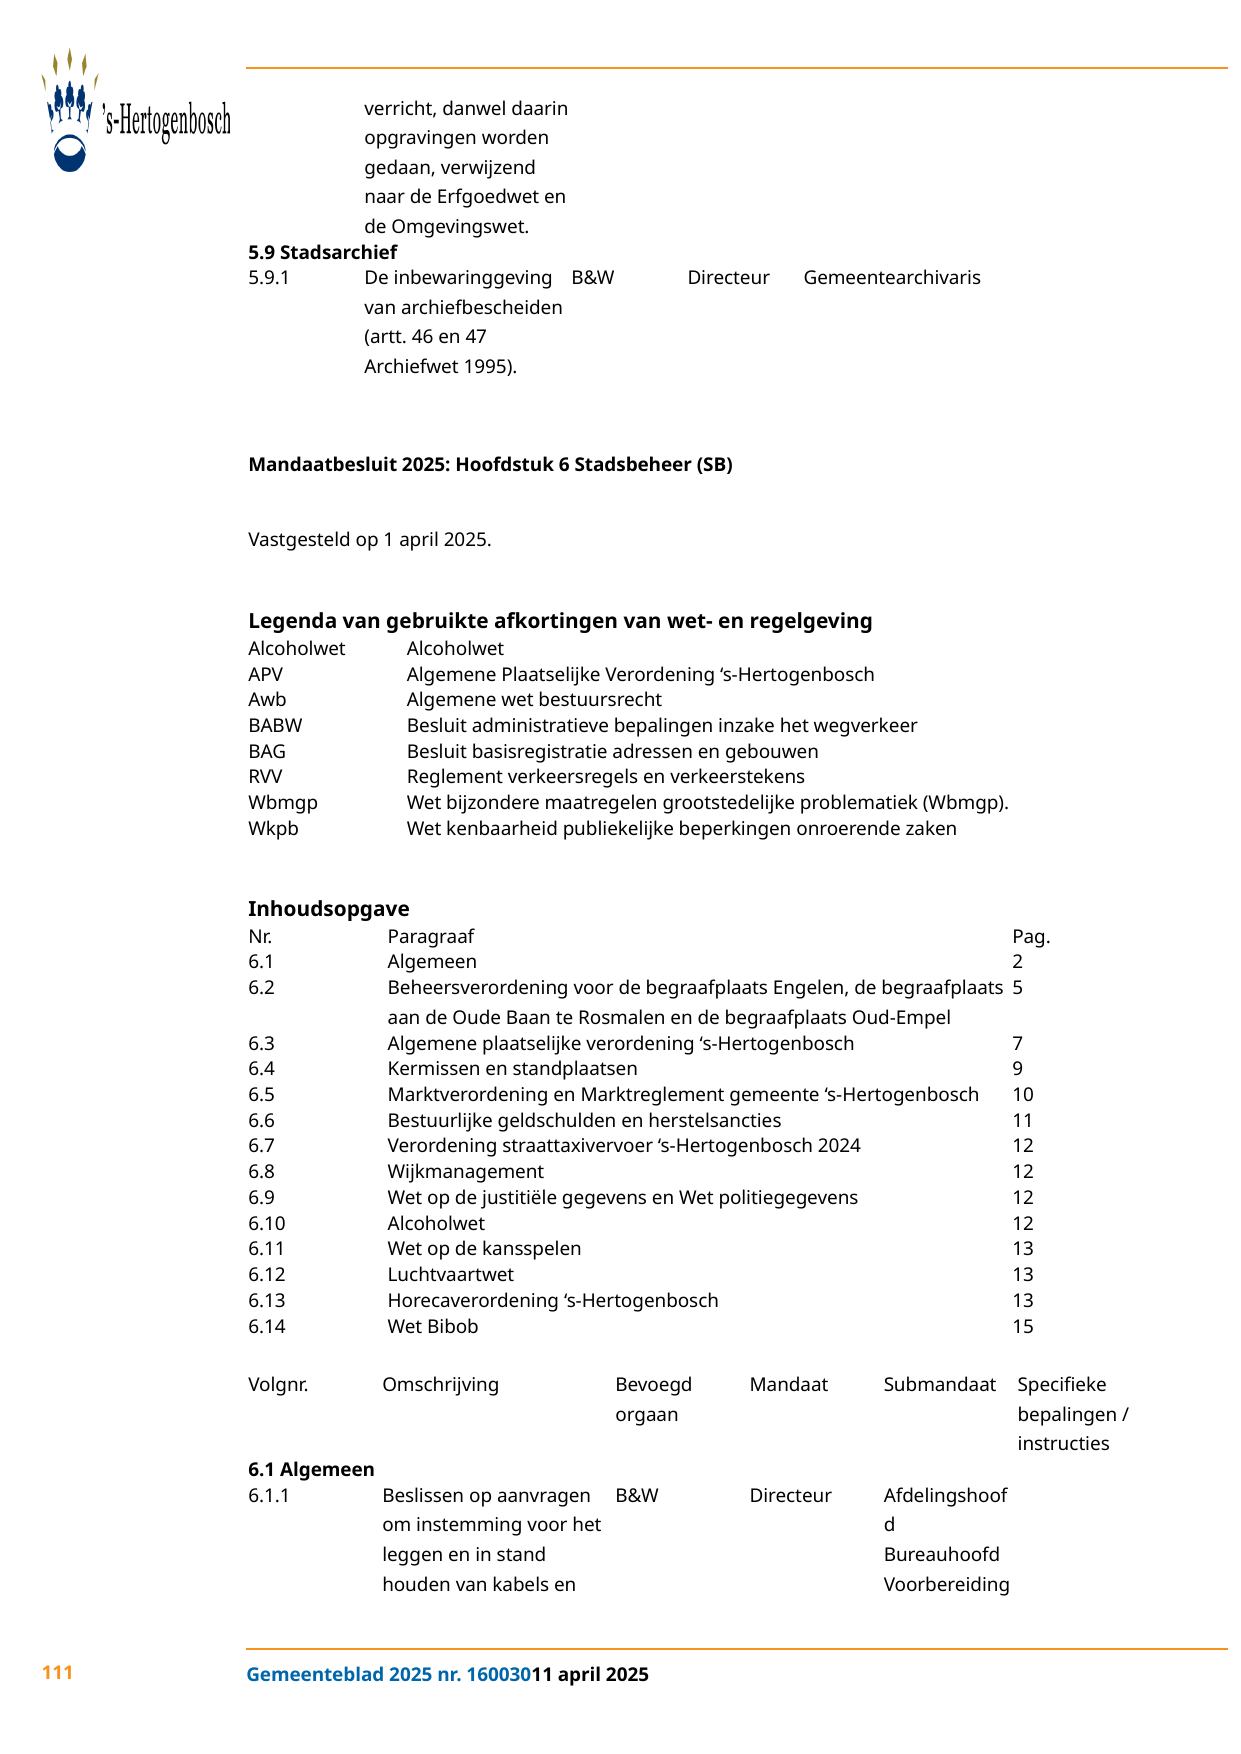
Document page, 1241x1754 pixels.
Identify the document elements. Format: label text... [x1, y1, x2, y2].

table_cell Beheersverordening voor de begraafplaats Engelen, de begraafplaats aan de Oude Baan te Rosmalen en de begraafplaats Oud-Empel [388, 975, 1012, 1030]
table_cell [248, 95, 364, 239]
table_cell 2 [1012, 949, 1152, 974]
table_cell 5 [1012, 975, 1152, 1030]
table_cell 6.6 [248, 1107, 387, 1133]
table_cell Verordening straattaxivervoer ‘s-Hertogenbosch 2024 [388, 1133, 1012, 1158]
table_cell [803, 95, 1035, 239]
table_header Volgnr. [248, 1371, 382, 1456]
text Legenda van gebruikte afkortingen van wet- en regelgeving [248, 606, 1152, 635]
table_cell 12 [1012, 1184, 1152, 1210]
table_cell 6.1 [248, 949, 387, 974]
table_cell verricht, danwel daarin opgravingen worden gedaan, verwijzend naar de Erfgoedwet en de Omgevingswet. [364, 95, 571, 239]
table_cell Wet bijzondere maatregelen grootstedelijke problematiek (Wbmgp). [407, 789, 1152, 815]
table_cell 6.2 [248, 975, 387, 1030]
table_cell BABW [248, 712, 407, 738]
text Inhoudsopgave [248, 894, 1152, 923]
table_cell 12 [1012, 1133, 1152, 1158]
table_cell 6.1.1 [248, 1482, 382, 1597]
table_cell 11 [1012, 1107, 1152, 1133]
table_cell Bestuurlijke geldschulden en herstelsancties [388, 1107, 1012, 1133]
table_cell Wet kenbaarheid publiekelijke beperkingen onroerende zaken [407, 815, 1152, 841]
table_cell B&W [615, 1482, 749, 1597]
table_cell 6.8 [248, 1159, 387, 1184]
table_cell 6.14 [248, 1313, 387, 1338]
table_cell Afdelingshoofd Bureauhoofd Voorbereiding [884, 1482, 1017, 1597]
table_cell [687, 95, 803, 239]
table_cell Gemeentearchivaris [803, 265, 1035, 379]
table_cell BAG [248, 738, 407, 764]
table_cell Wkpb [248, 815, 407, 841]
table_cell 13 [1012, 1287, 1152, 1313]
table_cell Horecaverordening ‘s-Hertogenbosch [388, 1287, 1012, 1313]
table_header Bevoegd orgaan [615, 1371, 749, 1456]
table_cell Reglement verkeersregels en verkeerstekens [407, 764, 1152, 789]
table_cell Besluit administratieve bepalingen inzake het wegverkeer [407, 712, 1152, 738]
table_cell 6.7 [248, 1133, 387, 1158]
table_cell Luchtvaartwet [388, 1261, 1012, 1287]
table_cell 5.9.1 [248, 265, 364, 379]
table_header Nr. [248, 923, 387, 949]
table_cell 7 [1012, 1030, 1152, 1056]
table_cell Alcoholwet [388, 1210, 1012, 1236]
table_cell 5.9 Stadsarchief [248, 239, 1152, 264]
table_cell B&W [571, 265, 687, 379]
table_cell RVV [248, 764, 407, 789]
table_header Pag. [1012, 923, 1152, 949]
table_header Specifieke bepalingen / instructies [1018, 1371, 1152, 1456]
table_cell Beslissen op aanvragen om instemming voor het leggen en in stand houden van kabels en [382, 1482, 615, 1597]
table_cell 6.5 [248, 1081, 387, 1107]
table_cell 13 [1012, 1236, 1152, 1261]
table_cell Wijkmanagement [388, 1159, 1012, 1184]
table_header Alcoholwet [248, 635, 407, 661]
table_cell Algemeen [388, 949, 1012, 974]
table_cell 10 [1012, 1081, 1152, 1107]
table_cell [1035, 265, 1152, 379]
table_header Mandaat [749, 1371, 883, 1456]
table_cell Awb [248, 686, 407, 712]
table_cell Wet op de justitiële gegevens en Wet politiegegevens [388, 1184, 1012, 1210]
table_cell Algemene wet bestuursrecht [407, 686, 1152, 712]
table_cell 6.1 Algemeen [248, 1456, 1152, 1482]
table_cell 6.4 [248, 1056, 387, 1081]
table_cell Marktverordening en Marktreglement gemeente ‘s-Hertogenbosch [388, 1081, 1012, 1107]
table_cell 12 [1012, 1210, 1152, 1236]
text Mandaatbesluit 2025: Hoofdstuk 6 Stadsbeheer (SB) [248, 449, 1152, 477]
table_header Paragraaf [388, 923, 1012, 949]
table_cell 6.3 [248, 1030, 387, 1056]
table_cell De inbewaringgeving van archiefbescheiden (artt. 46 en 47 Archiefwet 1995). [364, 265, 571, 379]
text Vastgesteld op 1 april 2025. [248, 526, 1152, 552]
table_cell [1035, 95, 1152, 239]
table_header Omschrijving [382, 1371, 615, 1456]
table_cell 13 [1012, 1261, 1152, 1287]
table_cell Algemene Plaatselijke Verordening ‘s-Hertogenbosch [407, 661, 1152, 686]
table_cell [571, 95, 687, 239]
table_cell 6.13 [248, 1287, 387, 1313]
table_header Submandaat [884, 1371, 1017, 1456]
table_cell Kermissen en standplaatsen [388, 1056, 1012, 1081]
table_cell 6.10 [248, 1210, 387, 1236]
table_cell Wbmgp [248, 789, 407, 815]
table_cell Wet op de kansspelen [388, 1236, 1012, 1261]
table_cell 6.12 [248, 1261, 387, 1287]
table_cell 15 [1012, 1313, 1152, 1338]
table_cell 6.11 [248, 1236, 387, 1261]
table_header Alcoholwet [407, 635, 1152, 661]
table_cell 9 [1012, 1056, 1152, 1081]
table_cell Besluit basisregistratie adressen en gebouwen [407, 738, 1152, 764]
picture [41, 47, 231, 172]
table_cell Algemene plaatselijke verordening ‘s-Hertogenbosch [388, 1030, 1012, 1056]
table_cell 12 [1012, 1159, 1152, 1184]
table_cell Directeur [687, 265, 803, 379]
table_cell Wet Bibob [388, 1313, 1012, 1338]
table_cell 6.9 [248, 1184, 387, 1210]
table_cell APV [248, 661, 407, 686]
table_cell Directeur [749, 1482, 883, 1597]
table_cell [1018, 1482, 1152, 1597]
